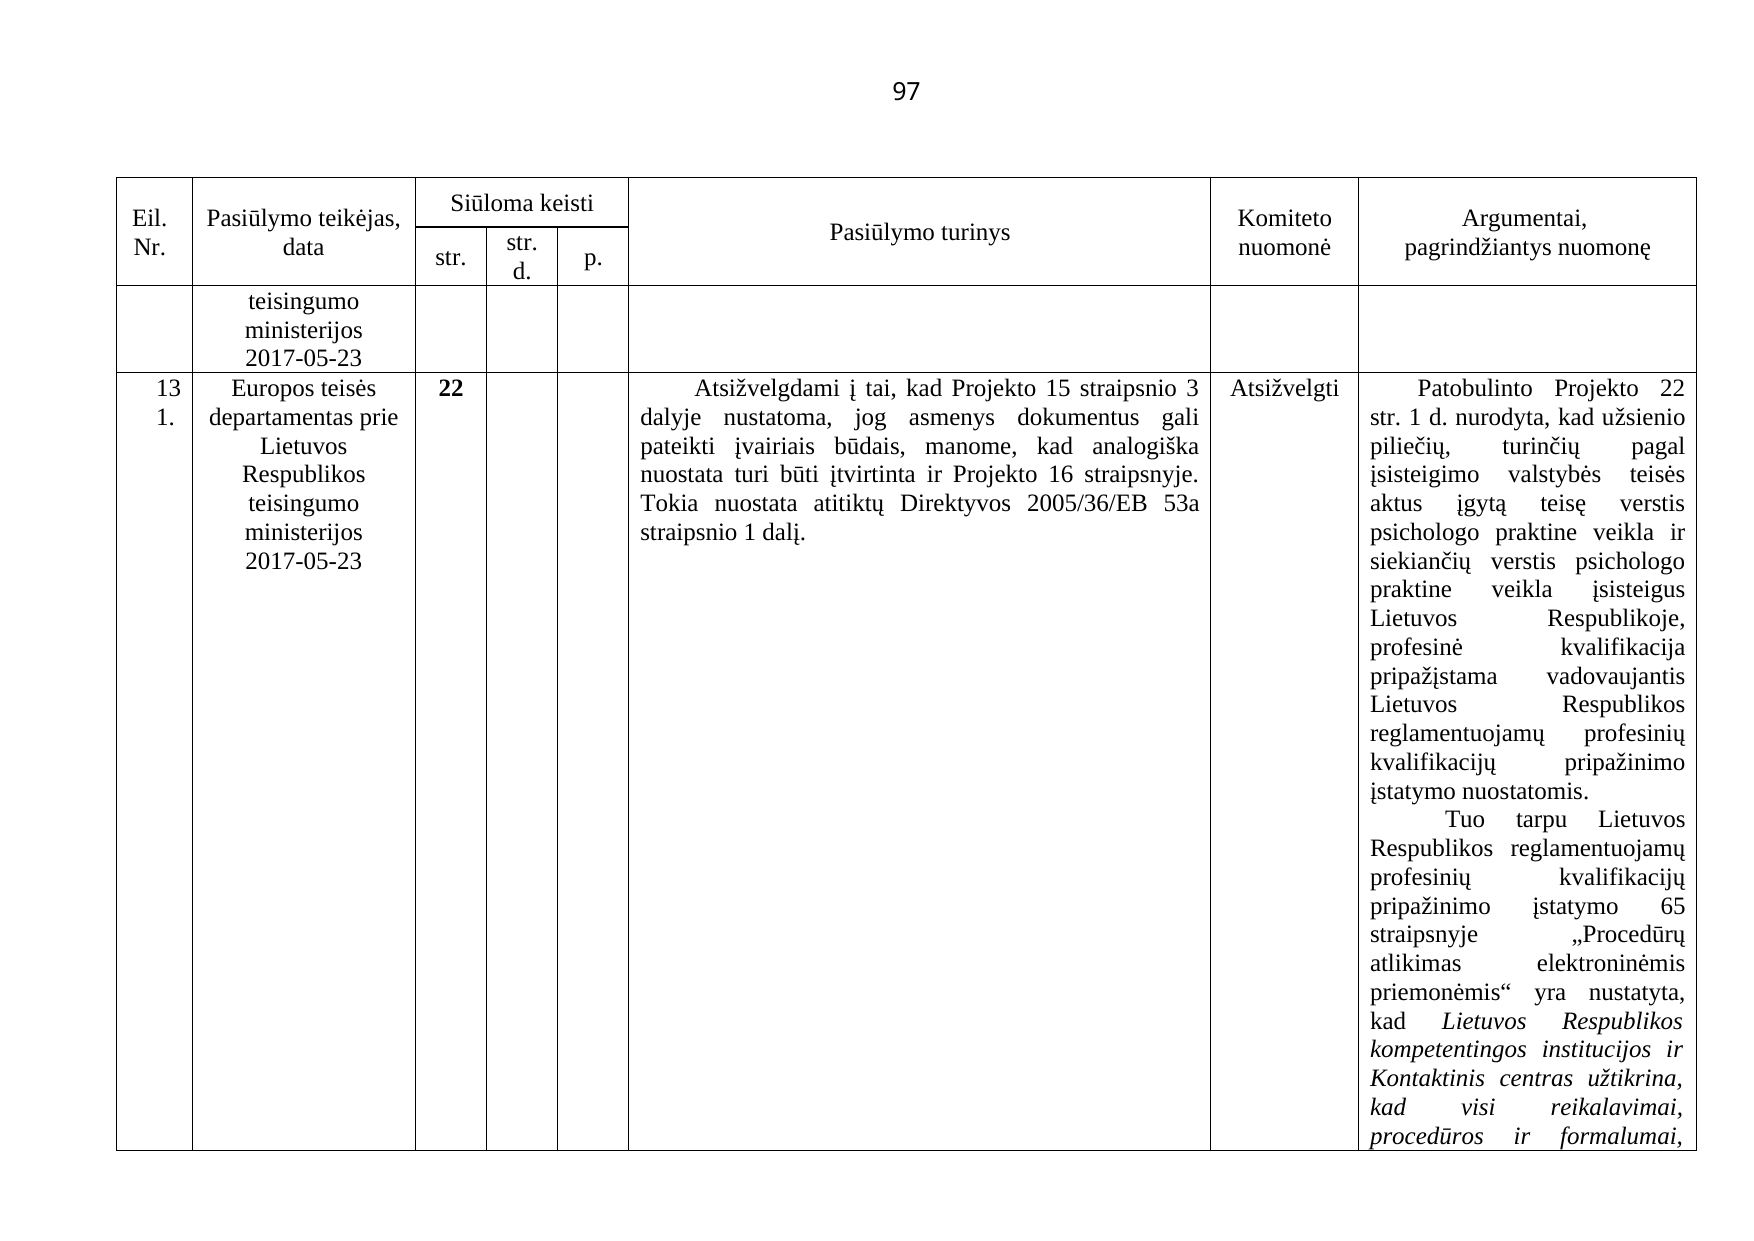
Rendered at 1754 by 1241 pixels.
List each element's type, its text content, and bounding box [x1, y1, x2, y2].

table_cell Atsižvelgdami į tai, kad Projekto 15 straipsnio 3 dalyje nustatoma, jog asmenys dokumentus gali pateikti įvairiais būdais, manome, kad analogiška nuostata turi būti įtvirtinta ir Projekto 16 straipsnyje. Tokia nuostata atitiktų Direktyvos 2005/36/EB 53a straipsnio 1 dalį. [629, 373, 1210, 1149]
table_cell [487, 373, 557, 1149]
table_cell [558, 286, 628, 372]
table_header Eil. Nr. [117, 178, 192, 285]
table_cell [416, 286, 486, 372]
table_cell Atsižvelgti [1211, 373, 1358, 1149]
table_cell str. d. [487, 228, 557, 285]
table_header Pasiūlymo turinys [629, 178, 1210, 285]
table_cell [117, 286, 192, 372]
table_cell [558, 373, 628, 1149]
table_cell Patobulinto Projekto 22 str. 1 d. nurodyta, kad užsienio piliečių, turinčių pagal įsisteigimo valstybės teisės aktus įgytą teisę verstis psichologo praktine veikla ir siekiančių verstis psichologo praktine veikla įsisteigus Lietuvos Respublikoje, profesinė kvalifikacija pripažįstama vadovaujantis Lietuvos Respublikos reglamentuojamų profesinių kvalifikacijų pripažinimo įstatymo nuostatomis. Tuo tarpu Lietuvos Respublikos reglamentuojamų profesinių kvalifikacijų pripažinimo įstatymo 65 straipsnyje „Procedūrų atlikimas elektroninėmis priemonėmis“ yra nustatyta, kad Lietuvos Respublikos kompetentingos institucijos ir Kontaktinis centras užtikrina, kad visi reikalavimai, procedūros ir formalumai, [1359, 373, 1696, 1149]
table_cell [1211, 286, 1358, 372]
table_cell Europos teisės departamentas prie Lietuvos Respublikos teisingumo ministerijos 2017-05-23 [193, 373, 415, 1149]
table_cell [1359, 286, 1696, 372]
table_cell [487, 286, 557, 372]
table_header Pasiūlymo teikėjas, data [193, 178, 415, 285]
table_cell str. [416, 228, 486, 285]
table_header Komiteto nuomonė [1211, 178, 1358, 285]
table_cell [629, 286, 1210, 372]
table_cell 22 [416, 373, 486, 1149]
table_cell p. [558, 228, 628, 285]
table_header Siūloma keisti [416, 178, 628, 226]
table_cell [117, 373, 192, 1149]
table_cell teisingumo ministerijos 2017-05-23 [193, 286, 415, 372]
table_header Argumentai, pagrindžiantys nuomonę [1359, 178, 1696, 285]
